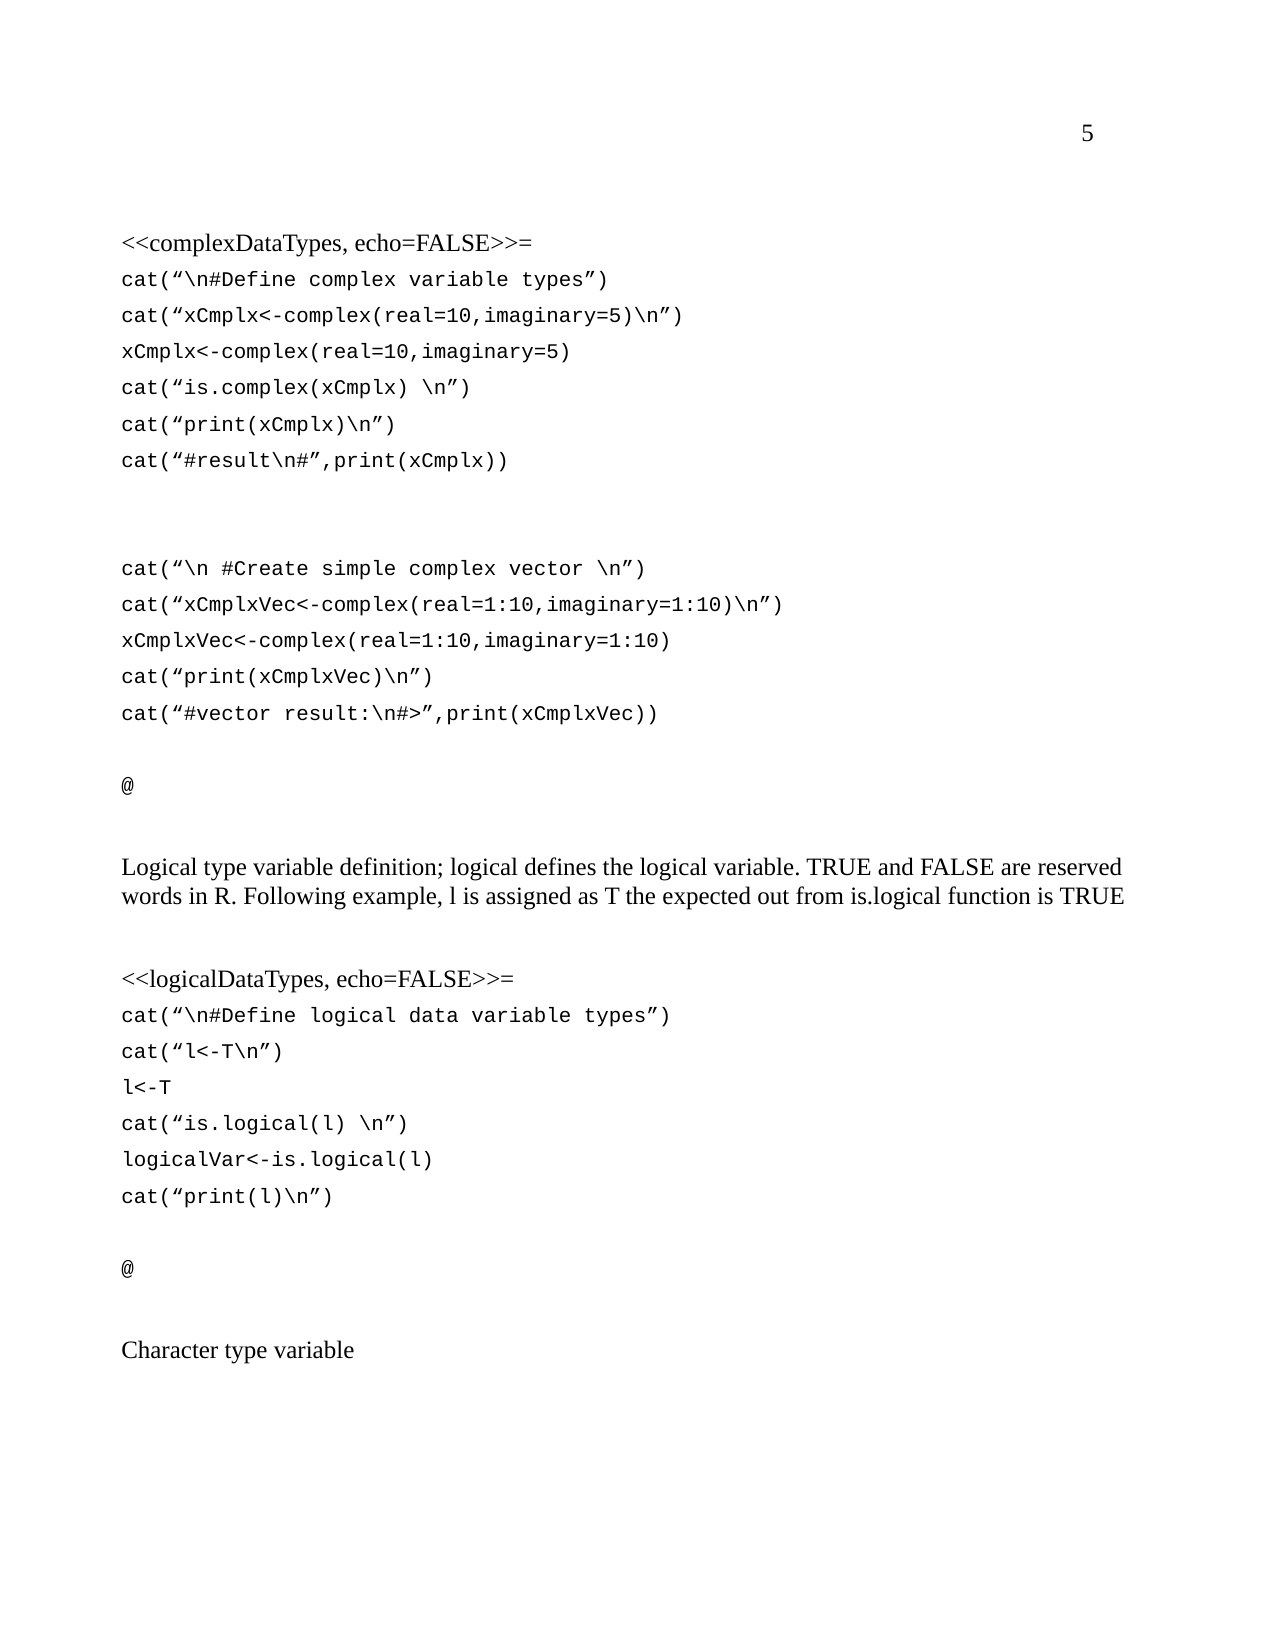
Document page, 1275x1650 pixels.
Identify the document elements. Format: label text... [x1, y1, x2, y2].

text @ [121, 775, 1158, 799]
text cat(“xCmplxVec<-complex(real=1:10,imaginary=1:10)\n”) [121, 594, 1158, 618]
text cat(“is.complex(xCmplx) \n”) [121, 377, 1158, 401]
text <<logicalDataTypes, echo=FALSE>>= [121, 964, 1158, 992]
text <<complexDataTypes, echo=FALSE>>= [121, 228, 1158, 256]
text logicalVar<-is.logical(l) [121, 1149, 1158, 1173]
text cat(“print(xCmplx)\n”) [121, 413, 1158, 437]
text cat(“l<-T\n”) [121, 1041, 1158, 1065]
text cat(“#vector result:\n#>”,print(xCmplxVec)) [121, 703, 1158, 726]
text cat(“print(xCmplxVec)\n”) [121, 667, 1158, 690]
text cat(“\n #Create simple complex vector \n”) [121, 558, 1158, 582]
text xCmplx<-complex(real=10,imaginary=5) [121, 341, 1158, 365]
text @ [121, 1258, 1158, 1282]
text cat(“#result\n#”,print(xCmplx)) [121, 450, 1158, 473]
text cat(“print(l)\n”) [121, 1186, 1158, 1209]
text cat(“\n#Define complex variable types”) [121, 269, 1158, 293]
text cat(“is.logical(l) \n”) [121, 1113, 1158, 1137]
text cat(“\n#Define logical data variable types”) [121, 1005, 1158, 1028]
text Character type variable [121, 1335, 1158, 1364]
text l<-T [121, 1077, 1158, 1101]
text Logical type variable definition; logical defines the logical variable. TRUE and FALSE are reserved words in R. Following example, l is assigned as T the expected out from is.logical function is TRUE [121, 852, 1158, 910]
text cat(“xCmplx<-complex(real=10,imaginary=5)\n”) [121, 305, 1158, 329]
text xCmplxVec<-complex(real=1:10,imaginary=1:10) [121, 630, 1158, 654]
